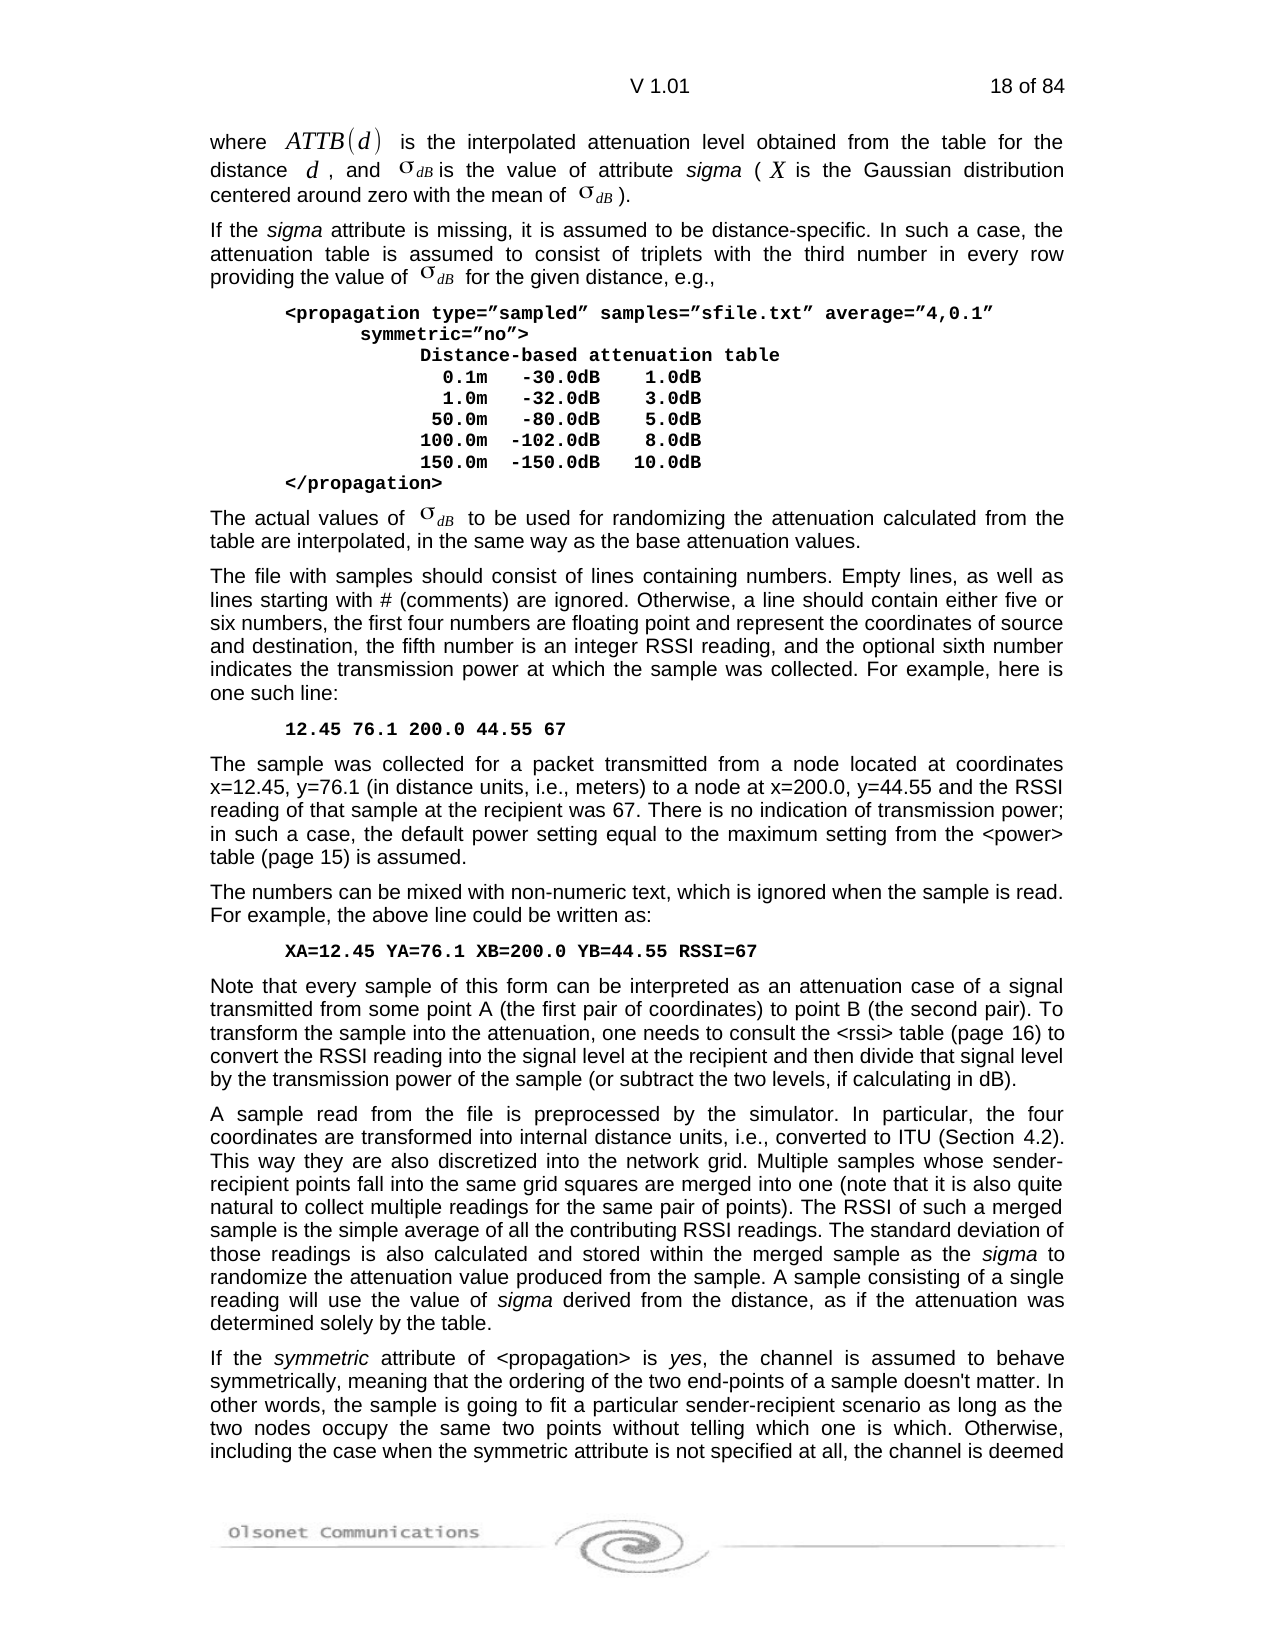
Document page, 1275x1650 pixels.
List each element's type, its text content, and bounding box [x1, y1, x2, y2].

text XA=12.45 YA=76.1 XB=200.0 YB=44.55 RSSI=67 [210, 938, 1065, 963]
text 1.0m -32.0dB 3.0dB [210, 389, 1065, 410]
text The sample was collected for a packet transmitted from a node located at coordinates x=12.45, y=76.1 (in distance units, i.e., meters) to a node at x=200.0, y=44.55 and the RSSI reading of that sample at the recipient was 67. There is no indication of transmission power; in such a case, the default power setting equal to the maximum setting from the <power> table (page 16) is assumed. [210, 752, 1065, 868]
text Distance-based attenuation table [210, 346, 1065, 367]
text 100.0m -102.0dB 8.0dB [210, 431, 1065, 452]
text where is the interpolated attenuation level obtained from the table for the distance , and is the value of attribute sigma (is the Gaussian distribution centered around zero with the mean of ). [210, 128, 1065, 207]
text A sample read from the file is preprocessed by the simulator. In particular, the four coordinates are transformed into internal distance units, i.e., converted to ITU (Section 4.2). This way they are also discretized into the network grid. Multiple samples whose sender-recipient points fall into the same grid squares are merged into one (note that it is also quite natural to collect multiple readings for the same pair of points). The RSSI of such a merged sample is the simple average of all the contributing RSSI readings. The standard deviation of those readings is also calculated and stored within the merged sample as the sigma to randomize the attenuation value produced from the sample. A sample consisting of a single reading will use the value of sigma derived from the distance, as if the attenuation was determined solely by the table. [210, 1103, 1065, 1335]
text symmetric=”no”> [210, 325, 1065, 346]
picture [210, 1504, 1065, 1596]
text 150.0m -150.0dB 10.0dB [210, 452, 1065, 474]
text <propagation type=”sampled” samples=”sfile.txt” average=”4,0.1” [210, 301, 1065, 325]
text 0.1m -30.0dB 1.0dB [210, 367, 1065, 389]
text </propagation> [210, 474, 1065, 495]
text If the sigma attribute is missing, it is assumed to be distance-specific. In such a case, the attenuation table is assumed to consist of triplets with the third number in every row providing the value of for the given distance, e.g., [210, 219, 1065, 289]
text The actual values of to be used for randomizing the attenuation calculated from the table are interpolated, in the same way as the base attenuation values. [210, 507, 1065, 553]
text 12.45 76.1 200.0 44.55 67 [210, 716, 1065, 741]
text If the symmetric attribute of <propagation> is yes, the channel is assumed to behave symmetrically, meaning that the ordering of the two end-points of a sample doesn't matter. In other words, the sample is going to fit a particular sender-recipient scenario as long as the two nodes occupy the same two points without telling which one is which. Otherwise, including the case when the symmetric attribute is not specified at all, the channel is deemed [210, 1347, 1065, 1463]
text The numbers can be mixed with non-numeric text, which is ignored when the sample is read. For example, the above line could be written as: [210, 880, 1065, 927]
text The file with samples should consist of lines containing numbers. Empty lines, as well as lines starting with # (comments) are ignored. Otherwise, a line should contain either five or six numbers, the first four numbers are floating point and represent the coordinates of source and destination, the fifth number is an integer RSSI reading, and the optional sixth number indicates the transmission power at which the sample was collected. For example, here is one such line: [210, 565, 1065, 704]
text 50.0m -80.0dB 5.0dB [210, 410, 1065, 431]
text Note that every sample of this form can be interpreted as an attenuation case of a signal transmitted from some point A (the first pair of coordinates) to point B (the second pair). To transform the sample into the attenuation, one needs to consult the <rssi> table (page 16) to convert the RSSI reading into the signal level at the recipient and then divide that signal level by the transmission power of the sample (or subtract the two levels, if calculating in dB). [210, 975, 1065, 1091]
